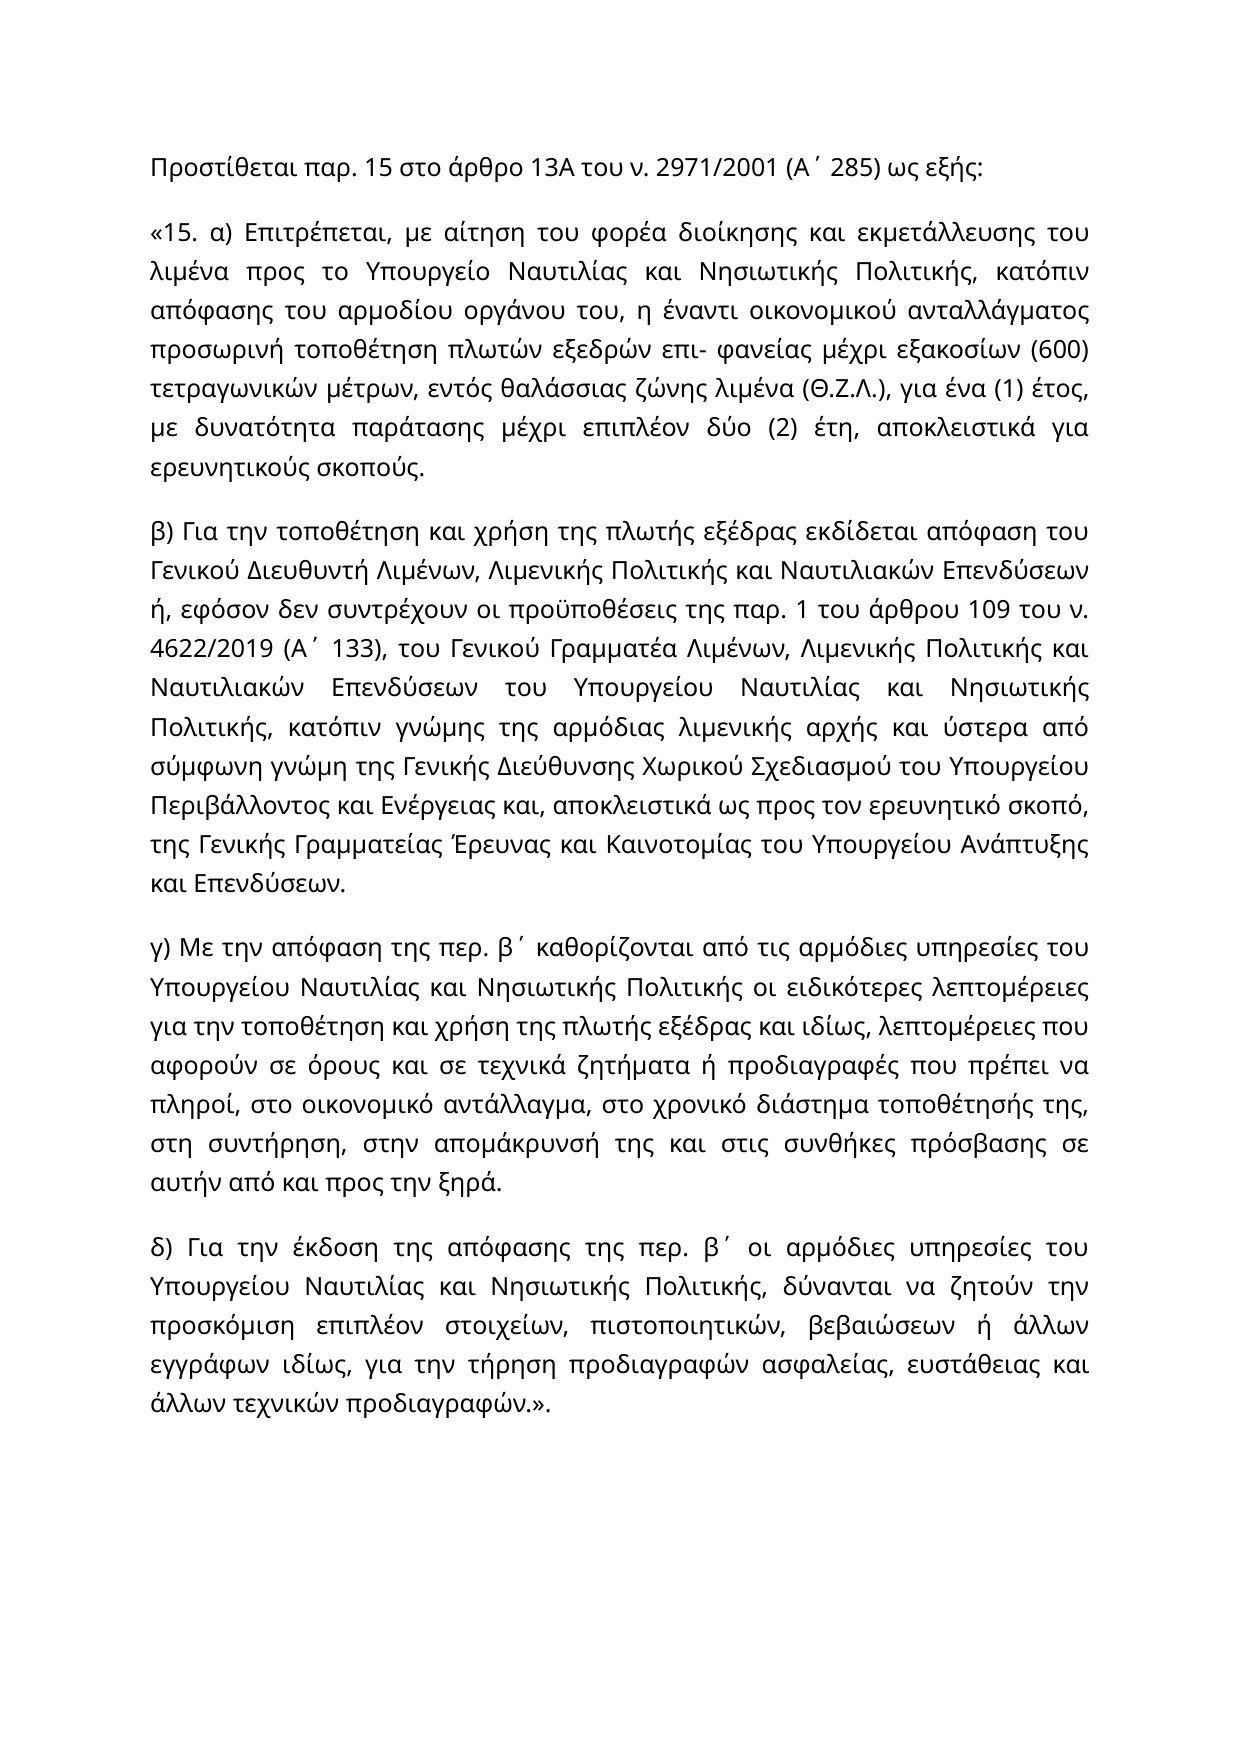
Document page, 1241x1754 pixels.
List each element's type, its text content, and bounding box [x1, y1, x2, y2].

text δ) Για την έκδοση της απόφασης της περ. β΄ οι αρμόδιες υπηρεσίες του Υπουργείου Ναυτιλίας και Νησιωτικής Πολιτικής, δύνανται να ζητούν την προσκόμιση επιπλέον στοιχείων, πιστοποιητικών, βεβαιώσεων ή άλλων εγγράφων ιδίως, για την τήρηση προδιαγραφών ασφαλείας, ευστάθειας και άλλων τεχνικών προδιαγραφών.». [150, 1229, 1090, 1420]
text γ) Με την απόφαση της περ. β΄ καθορίζονται από τις αρμόδιες υπηρεσίες του Υπουργείου Ναυτιλίας και Νησιωτικής Πολιτικής οι ειδικότερες λεπτομέρειες για την τοποθέτηση και χρήση της πλωτής εξέδρας και ιδίως, λεπτομέρειες που αφορούν σε όρους και σε τεχνικά ζητήματα ή προδιαγραφές που πρέπει να πληροί, στο οικονομικό αντάλλαγμα, στο χρονικό διάστημα τοποθέτησής της, στη συντήρηση, στην απομάκρυνσή της και στις συνθήκες πρόσβασης σε αυτήν από και προς την ξηρά. [150, 930, 1090, 1199]
text «15. α) Επιτρέπεται, με αίτηση του φορέα διοίκησης και εκμετάλλευσης του λιμένα προς το Υπουργείο Ναυτιλίας και Νησιωτικής Πολιτικής, κατόπιν απόφασης του αρμοδίου οργάνου του, η έναντι οικονομικού ανταλλάγματος προσωρινή τοποθέτηση πλωτών εξεδρών επι- φανείας μέχρι εξακοσίων (600) τετραγωνικών μέτρων, εντός θαλάσσιας ζώνης λιμένα (Θ.Ζ.Λ.), για ένα (1) έτος, με δυνατότητα παράτασης μέχρι επιπλέον δύο (2) έτη, αποκλειστικά για ερευνητικούς σκοπούς. [150, 214, 1090, 483]
text Προστίθεται παρ. 15 στο άρθρο 13Α του ν. 2971/2001 (Α΄ 285) ως εξής: [150, 150, 1090, 184]
text β) Για την τοποθέτηση και χρήση της πλωτής εξέδρας εκδίδεται απόφαση του Γενικού Διευθυντή Λιμένων, Λιμενικής Πολιτικής και Ναυτιλιακών Επενδύσεων ή, εφόσον δεν συντρέχουν οι προϋποθέσεις της παρ. 1 του άρθρου 109 του ν. 4622/2019 (Α΄ 133), του Γενικού Γραμματέα Λιμένων, Λιμενικής Πολιτικής και Ναυτιλιακών Επενδύσεων του Υπουργείου Ναυτιλίας και Νησιωτικής Πολιτικής, κατόπιν γνώμης της αρμόδιας λιμενικής αρχής και ύστερα από σύμφωνη γνώμη της Γενικής Διεύθυνσης Χωρικού Σχεδιασμού του Υπουργείου Περιβάλλοντος και Ενέργειας και, αποκλειστικά ως προς τον ερευνητικό σκοπό, της Γενικής Γραμματείας Έρευνας και Καινοτομίας του Υπουργείου Ανάπτυξης και Επενδύσεων. [150, 513, 1090, 900]
